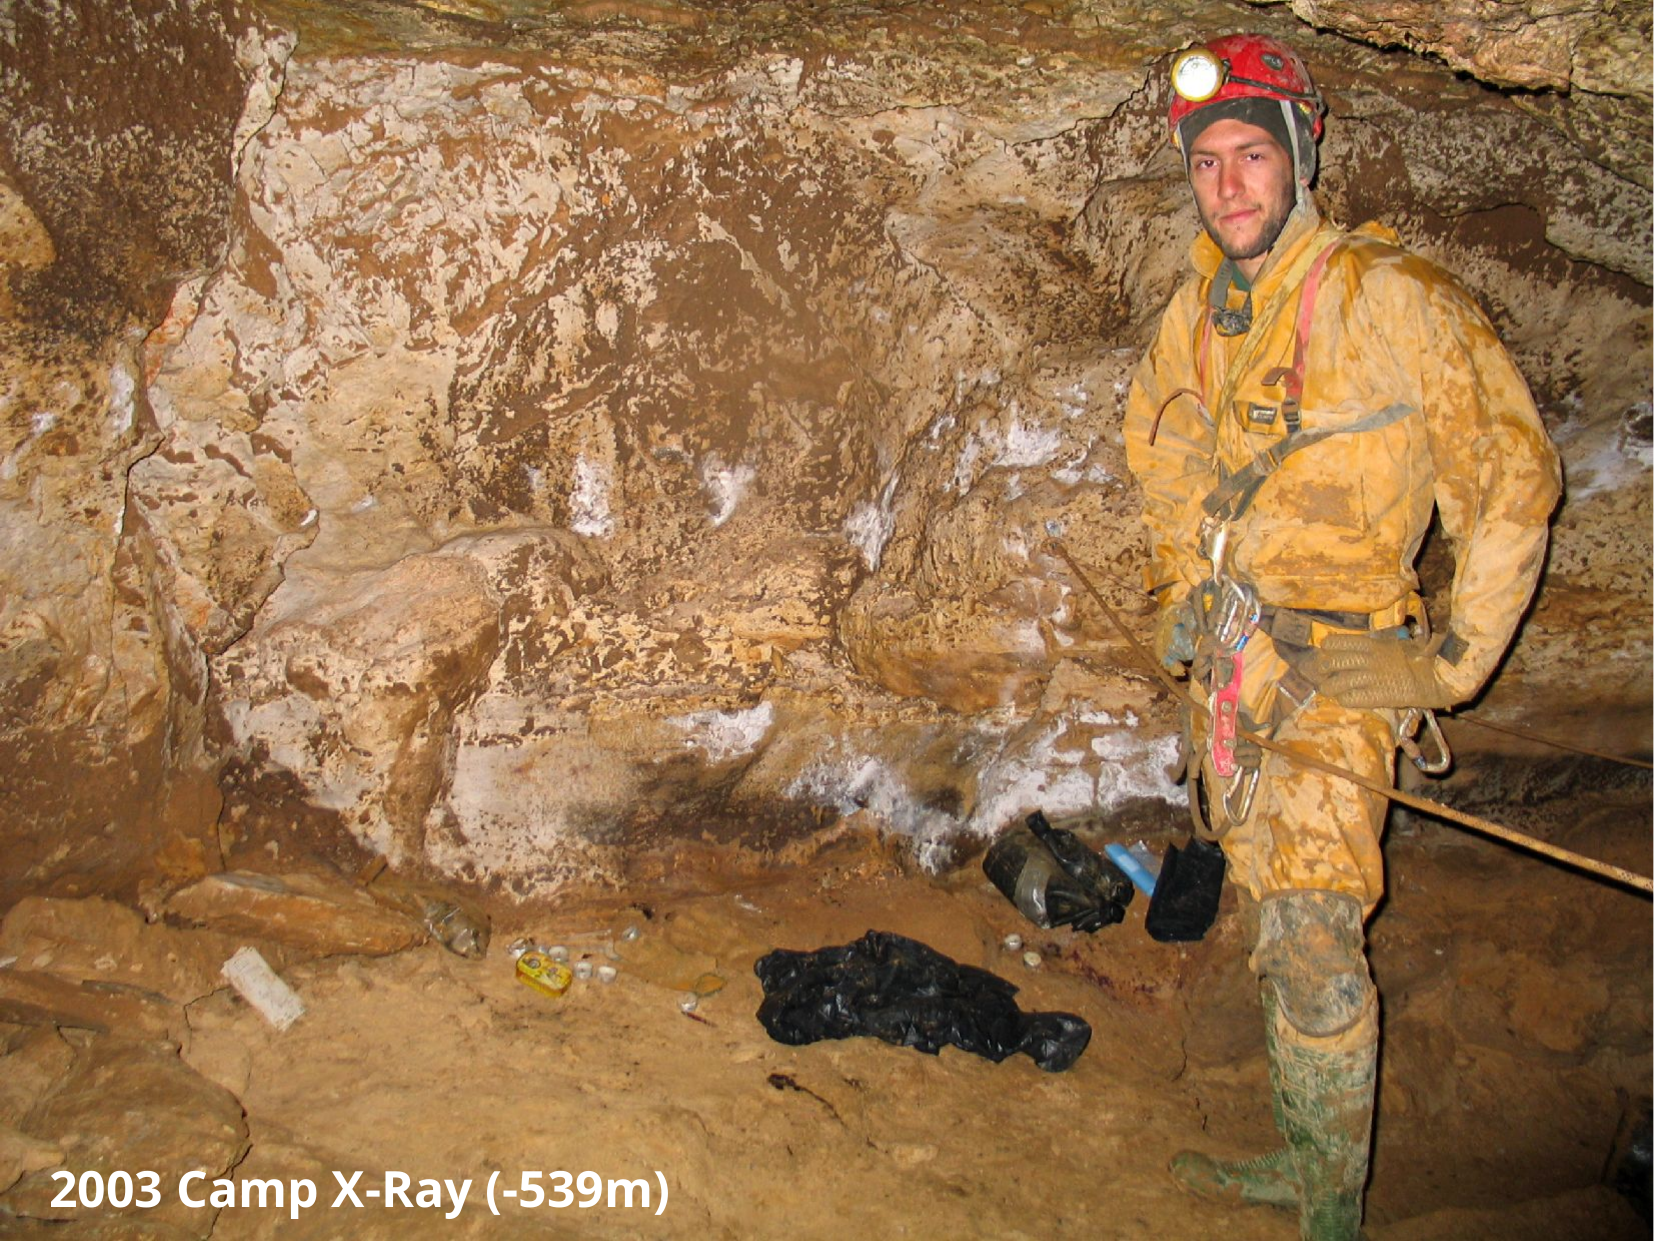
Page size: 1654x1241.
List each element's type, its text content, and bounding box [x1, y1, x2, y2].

picture [0, 0, 1654, 1241]
text_box 2003 Camp X-Ray (-539m) [34, 1155, 804, 1227]
